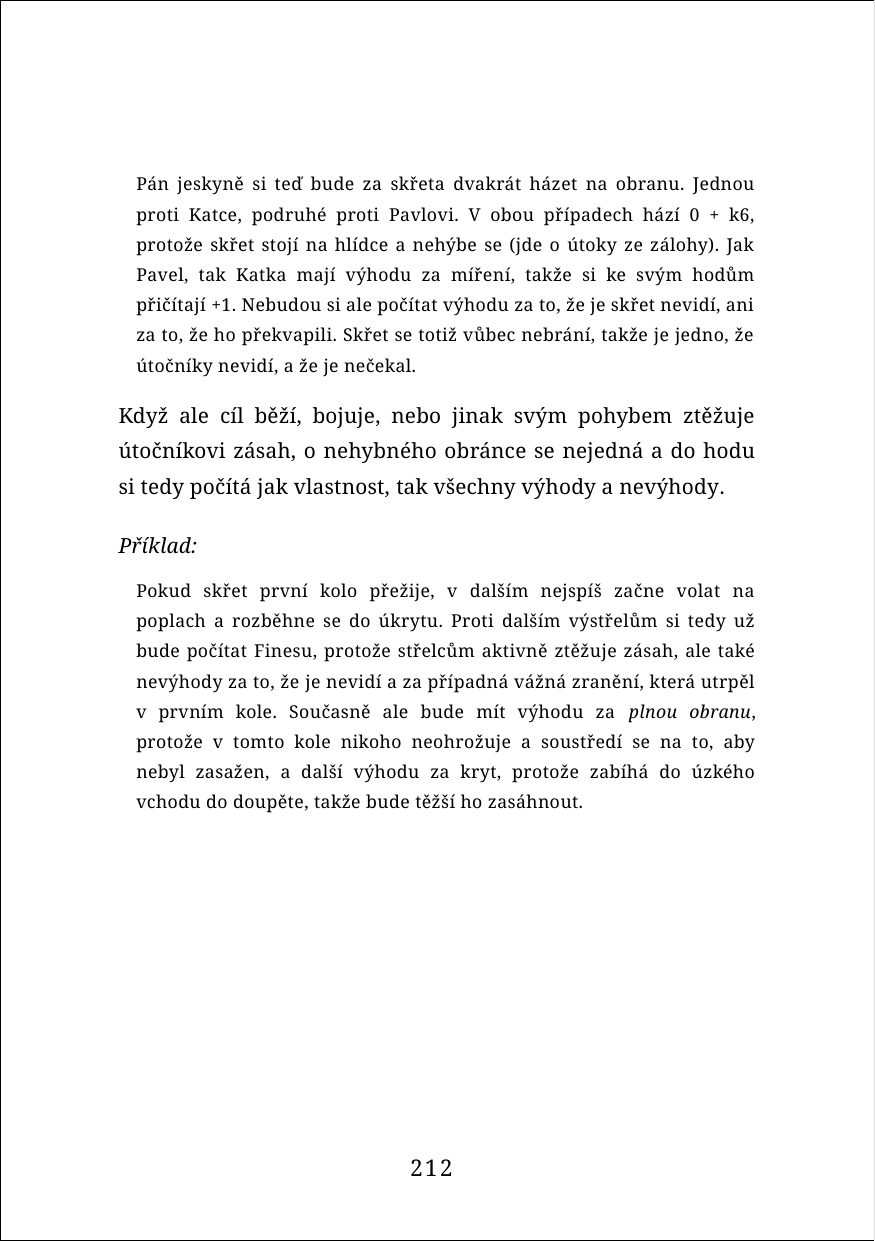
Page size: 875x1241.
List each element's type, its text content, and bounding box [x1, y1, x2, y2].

text Příklad: [118, 531, 756, 559]
text Pán jeskyně si teď bude za skřeta dvakrát házet na obranu. Jednou proti Katce, podruhé proti Pavlovi. V obou případech hází 0 + k6, protože skřet stojí na hlídce a nehýbe se (jde o útoky ze zálohy). Jak Pavel, tak Katka mají výhodu za míření, takže si ke svým hodům přičítají +1. Nebudou si ale počítat výhodu za to, že je skřet nevidí, ani za to, že ho překvapili. Skřet se totiž vůbec nebrání, takže je jedno, že útočníky nevidí, a že je nečekal. [136, 172, 756, 377]
text Pokud skřet první kolo přežije, v dalším nejspíš začne volat na poplach a rozběhne se do úkrytu. Proti dalším výstřelům si tedy už bude počítat Finesu, protože střelcům aktivně ztěžuje zásah, ale také nevýhody za to, že je nevidí a za případná vážná zranění, která utrpěl v prvním kole. Současně ale bude mít výhodu za plnou obranu, protože v tomto kole nikoho neohrožuje a soustředí se na to, aby nebyl zasažen, a další výhodu za kryt, protože zabíhá do úzkého vchodu do doupěte, takže bude těžší ho zasáhnout. [136, 578, 756, 814]
text Když ale cíl běží, bojuje, nebo jinak svým pohybem ztěžuje útočníkovi zásah, o nehybného obránce se nejedná a do hodu si tedy počítá jak vlastnost, tak všechny výhody a nevýhody. [118, 401, 756, 500]
